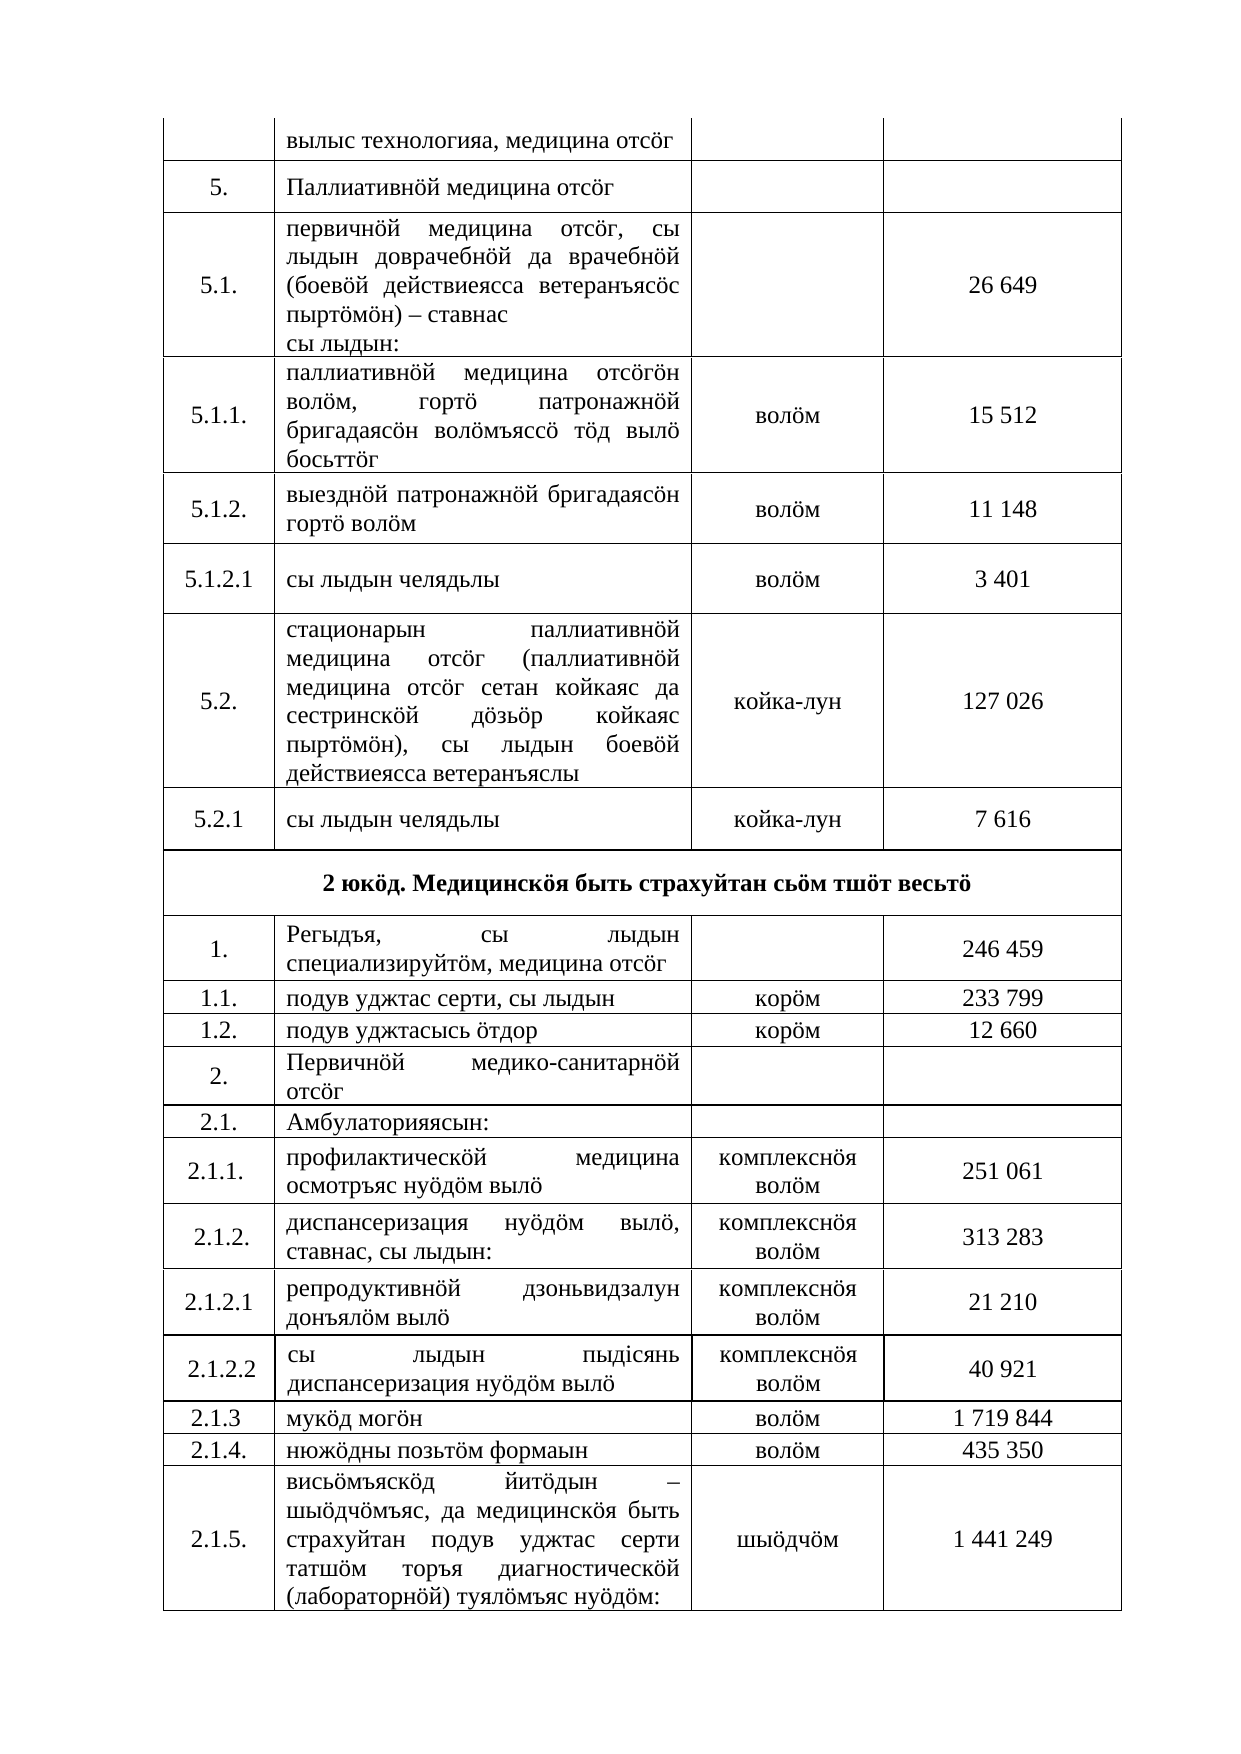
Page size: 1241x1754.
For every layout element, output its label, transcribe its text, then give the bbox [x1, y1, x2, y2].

table_cell [884, 118, 1121, 160]
table_cell [692, 161, 883, 212]
table_cell 2.1.3 [164, 1402, 274, 1433]
table_cell Паллиативнӧй медицина отсӧг [275, 161, 691, 212]
table_cell подув уджтас серти, сы лыдын [275, 981, 691, 1013]
table_cell 246 459 [884, 916, 1121, 980]
table_cell 2.1.4. [164, 1434, 274, 1465]
table_cell 5.1.2.1 [164, 544, 274, 613]
table_cell [692, 916, 883, 980]
table_cell 2.1.1. [164, 1138, 274, 1203]
table_cell шыӧдчӧм [692, 1466, 883, 1610]
table_cell нюжӧдны позьтӧм формаын [275, 1434, 691, 1465]
table_cell койка-лун [692, 788, 883, 849]
table_cell волӧм [692, 1434, 883, 1465]
table_cell 251 061 [884, 1138, 1121, 1203]
table_cell [692, 1106, 883, 1137]
table_cell корӧм [692, 1014, 883, 1046]
table_cell Первичнӧй медико-санитарнӧй отсӧг [275, 1047, 691, 1104]
table_cell 435 350 [884, 1434, 1121, 1465]
table_cell первичнӧй медицина отсӧг, сы лыдын доврачебнӧй да врачебнӧй (боевӧй действиеясса ветеранъясӧс пыртӧмӧн) – ставнас сы лыдын: [275, 213, 691, 356]
table_cell 5.1. [164, 213, 274, 356]
table_cell 127 026 [884, 614, 1121, 787]
table_cell сы лыдын челядьлы [275, 544, 691, 613]
table_cell Амбулаторияясын: [275, 1106, 691, 1137]
table_cell 233 799 [884, 981, 1121, 1013]
table_cell 5. [164, 161, 274, 212]
table_cell 2.1.2.1 [164, 1270, 274, 1334]
table_cell [692, 118, 883, 160]
table_cell 26 649 [884, 213, 1121, 356]
table_cell комплекснӧя волӧм [692, 1138, 883, 1203]
table_cell [164, 118, 274, 160]
table_cell репродуктивнӧй дзоньвидзалун донъялӧм вылӧ [275, 1270, 691, 1334]
table_cell комплекснӧя волӧм [692, 1204, 883, 1268]
table_cell 1 441 249 [884, 1466, 1121, 1610]
table_cell вылыс технологияа, медицина отсӧг [275, 118, 691, 160]
table_cell сы лыдын челядьлы [275, 788, 691, 849]
table_cell 2.1.2.2 [164, 1336, 274, 1400]
table_cell сы лыдын пыдісянь диспансеризация нуӧдӧм вылӧ [276, 1336, 691, 1400]
table_cell волӧм [692, 474, 883, 543]
table_cell 12 660 [884, 1014, 1121, 1046]
table_cell стационарын паллиативнӧй медицина отсӧг (паллиативнӧй медицина отсӧг сетан койкаяс да сестринскӧй дӧзьӧр койкаяс пыртӧмӧн), сы лыдын боевӧй действиеясса ветеранъяслы [275, 614, 691, 787]
table_cell 2.1.2. [164, 1204, 274, 1268]
table_cell 5.1.2. [164, 474, 274, 543]
table_cell 1. [164, 916, 274, 980]
table_cell [884, 1106, 1121, 1137]
table_cell 2 юкӧд. Медицинскӧя быть страхуйтан сьӧм тшӧт весьтӧ [164, 851, 1121, 915]
table_cell 1.1. [164, 981, 274, 1013]
table_cell выезднӧй патронажнӧй бригадаясӧн гортӧ волӧм [275, 474, 691, 543]
table_cell диспансеризация нуӧдӧм вылӧ, ставнас, сы лыдын: [275, 1204, 691, 1268]
table_cell [884, 161, 1121, 212]
table_cell 5.2.1 [164, 788, 274, 849]
table_cell 1 719 844 [884, 1402, 1121, 1433]
table_cell мукӧд могӧн [275, 1402, 691, 1433]
table_cell комплекснӧя волӧм [693, 1336, 883, 1400]
table_cell 21 210 [884, 1270, 1121, 1334]
table_cell висьӧмъяскӧд йитӧдын –шыӧдчӧмъяс, да медицинскӧя быть страхуйтан подув уджтас серти татшӧм торъя диагностическӧй (лабораторнӧй) туялӧмъяс нуӧдӧм: [275, 1466, 691, 1610]
table_cell 7 616 [884, 788, 1121, 849]
table_cell 2.1. [164, 1106, 274, 1137]
table_cell [692, 1047, 883, 1104]
table_cell 40 921 [885, 1336, 1121, 1400]
table_cell 2. [164, 1047, 274, 1104]
table_cell волӧм [692, 544, 883, 613]
table_cell паллиативнӧй медицина отсӧгӧн волӧм, гортӧ патронажнӧй бригадаясӧн волӧмъяссӧ тӧд вылӧ босьттӧг [275, 358, 691, 472]
table_cell 5.2. [164, 614, 274, 787]
table_cell койка-лун [692, 614, 883, 787]
table_cell волӧм [692, 358, 883, 472]
table_cell 5.1.1. [164, 358, 274, 472]
table_cell 1.2. [164, 1014, 274, 1046]
table_cell 15 512 [884, 358, 1121, 472]
table_cell 3 401 [884, 544, 1121, 613]
table_cell 2.1.5. [164, 1466, 274, 1610]
table_cell комплекснӧя волӧм [692, 1270, 883, 1334]
table_cell 313 283 [884, 1204, 1121, 1268]
table_cell корӧм [692, 981, 883, 1013]
table_cell 11 148 [884, 474, 1121, 543]
table_cell Регыдъя, сы лыдын специализируйтӧм, медицина отсӧг [275, 916, 691, 980]
table_cell [692, 213, 883, 356]
table_cell подув уджтасысь ӧтдор [275, 1014, 691, 1046]
table_cell профилактическӧй медицина осмотръяс нуӧдӧм вылӧ [275, 1138, 691, 1203]
table_cell [884, 1047, 1121, 1104]
table_cell волӧм [692, 1402, 883, 1433]
